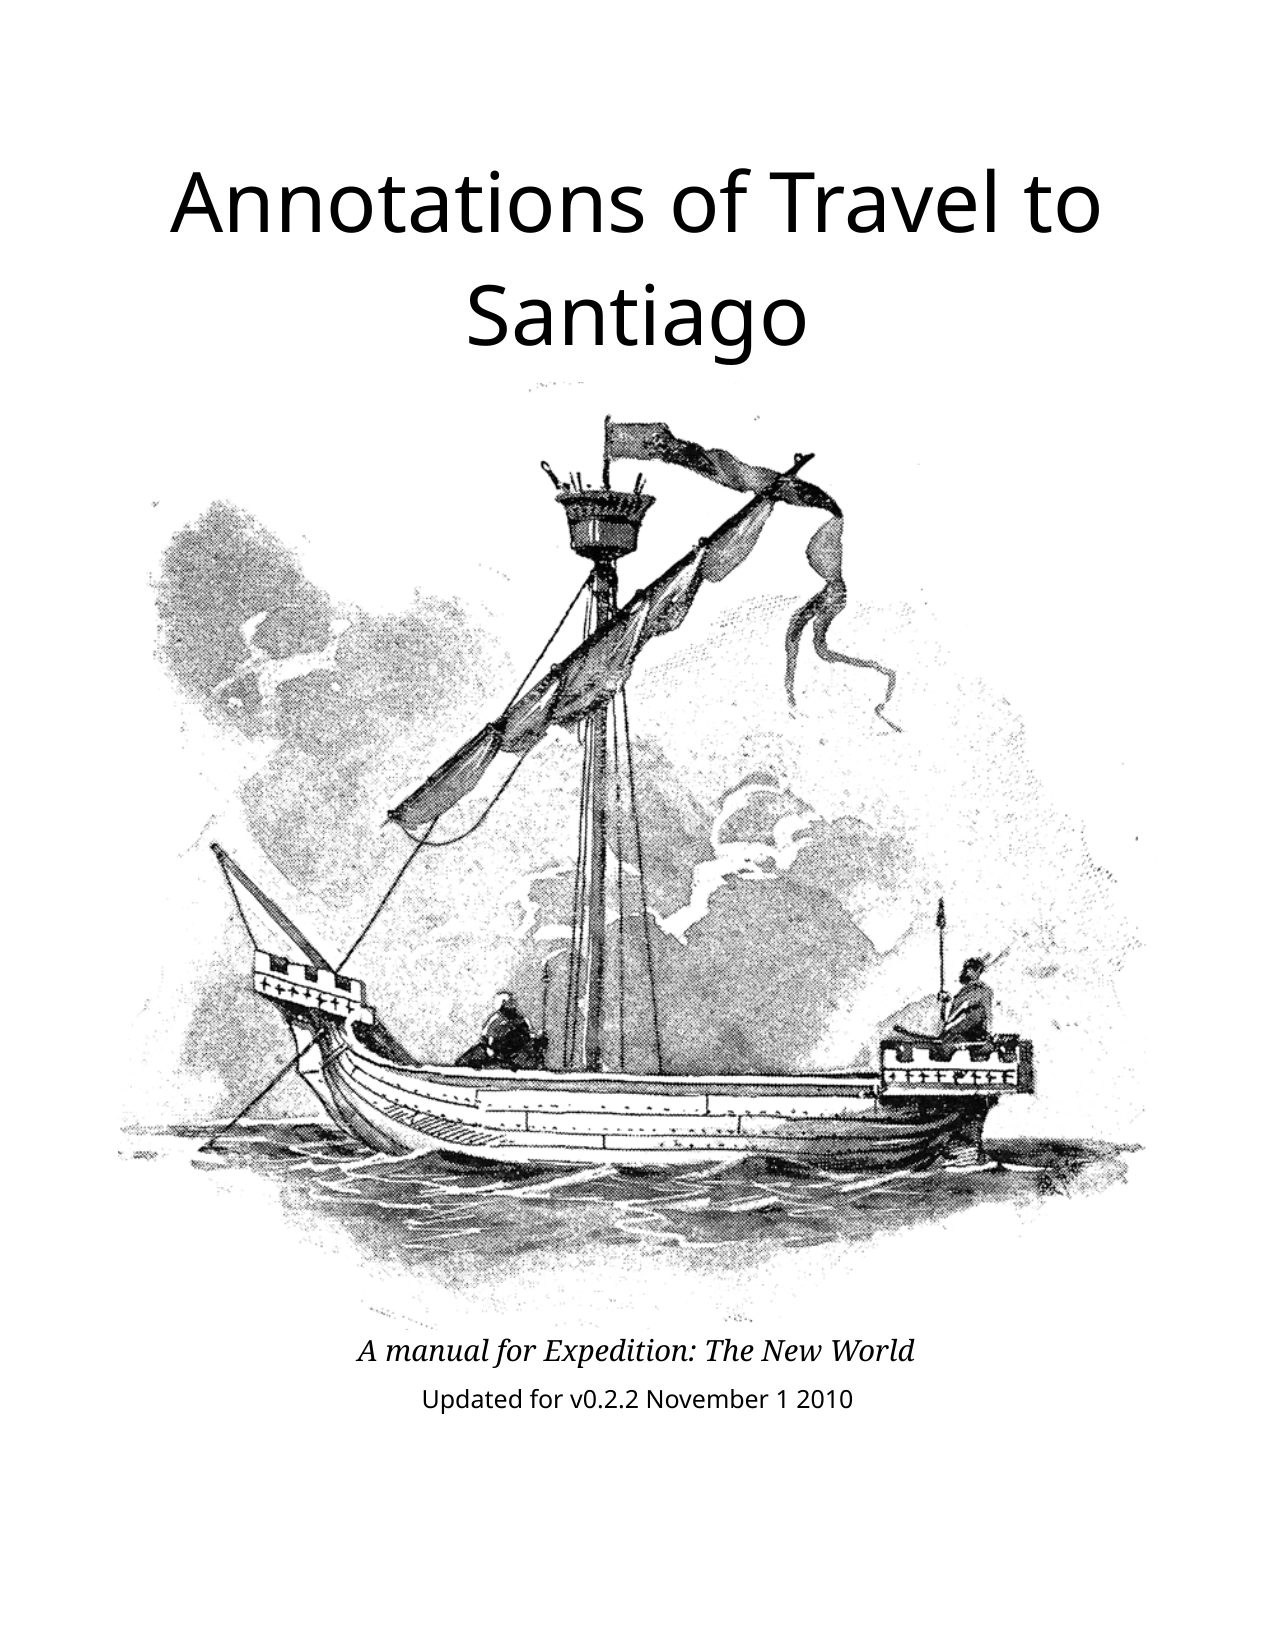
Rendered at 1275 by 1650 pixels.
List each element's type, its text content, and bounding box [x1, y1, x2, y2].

subtitle A manual for Expedition: The New World [118, 1330, 1157, 1369]
text Updated for v0.2.2 November 1 2010 [118, 1382, 1157, 1416]
title Annotations of Travel to Santiago [118, 143, 1157, 370]
